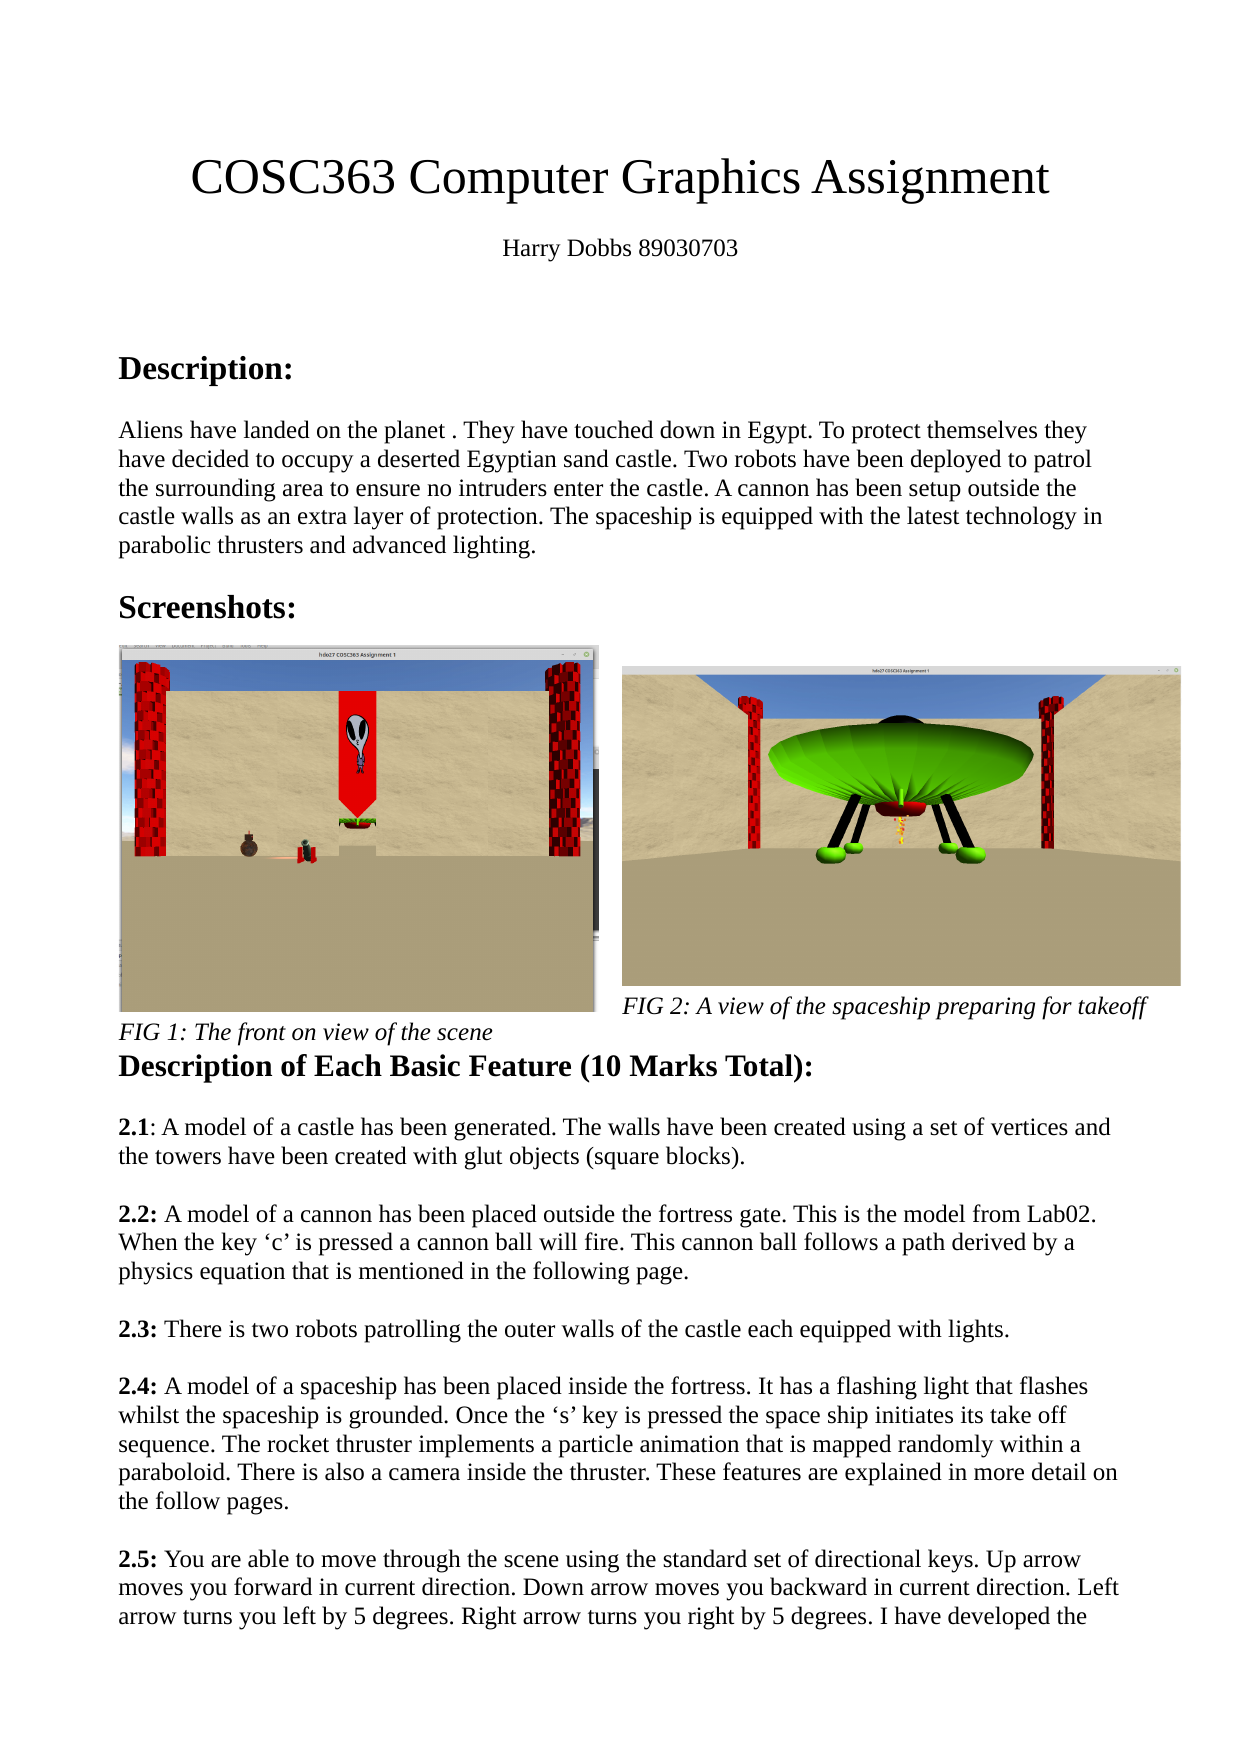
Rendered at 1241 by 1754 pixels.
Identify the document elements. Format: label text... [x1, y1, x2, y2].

text COSC363 Computer Graphics Assignment [118, 147, 1122, 204]
text FIG 2: The front on view of the scene [119, 1014, 599, 1046]
picture [118, 645, 130, 1012]
text Harry Dobbs 89030703 [118, 233, 1122, 262]
text Description of Each Basic Feature (10 Marks Total): [118, 1048, 1122, 1084]
text Screenshots: [118, 588, 1122, 626]
text 2.3: There is two robots patrolling the outer walls of the castle each equipped with lights. [118, 1314, 1122, 1342]
text 2.5: You are able to move through the scene using the standard set of directional keys. Up arrow moves you forward in current direction. Down arrow moves you backward in current direction. Left arrow turns you left by 5 degrees. Right arrow turns you right by 5 degrees. I have developed the [118, 1544, 1122, 1630]
text 2.1: A model of a castle has been generated. The walls have been created using a set of vertices and the towers have been created with glut objects (square blocks). [118, 1112, 1122, 1170]
text 2.2: A model of a cannon has been placed outside the fortress gate. This is the model from Lab02. When the key ‘c’ is pressed a cannon ball will fire. This cannon ball follows a path derived by a physics equation that is mentioned in the following page. [118, 1199, 1122, 1285]
text Description: [118, 348, 1122, 386]
text Aliens have landed on the planet . They have touched down in Egypt. To protect themselves they have decided to occupy a deserted Egyptian sand castle. Two robots have been deployed to patrol the surrounding area to ensure no intruders enter the castle. A cannon has been setup outside the castle walls as an extra layer of protection. The spaceship is equipped with the latest technology in parabolic thrusters and advanced lighting. [118, 415, 1122, 559]
text 2.4: A model of a spaceship has been placed inside the fortress. It has a flashing light that flashes whilst the spaceship is grounded. Once the ‘s’ key is pressed the space ship initiates its take off sequence. The rocket thruster implements a particle animation that is mapped randomly within a paraboloid. There is also a camera inside the thruster. These features are explained in more detail on the follow pages. [118, 1371, 1122, 1515]
text FIG 1: A view of the spaceship preparing for takeoff [622, 666, 1181, 1020]
